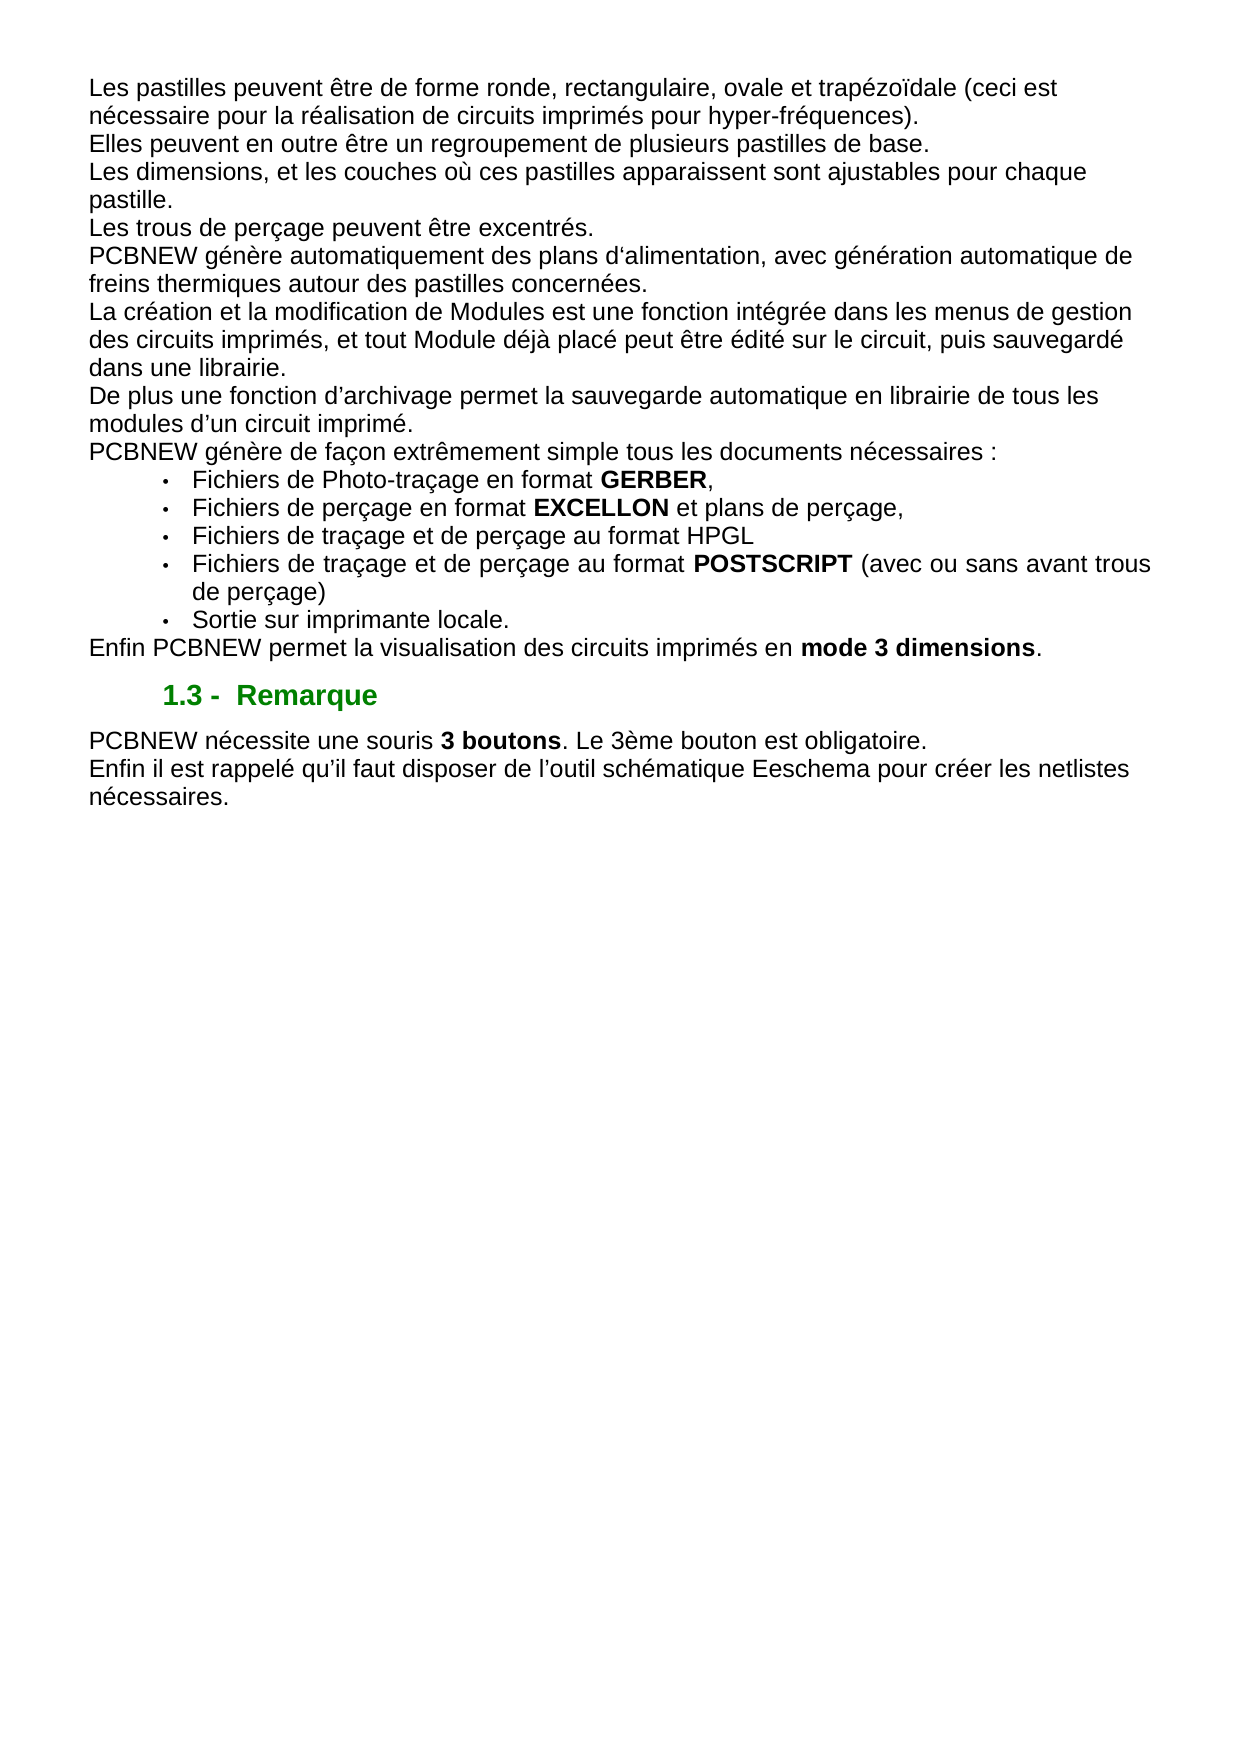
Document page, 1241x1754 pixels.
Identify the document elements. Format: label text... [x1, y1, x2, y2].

text PCBNEW génère automatiquement des plans d‘alimentation, avec génération automatique de freins thermiques autour des pastilles concernées. [88, 242, 1152, 298]
list Fichiers de traçage et de perçage au format HPGL [162, 522, 1152, 550]
list Fichiers de traçage et de perçage au format POSTSCRIPT (avec ou sans avant trous de perçage) [162, 550, 1152, 606]
list Fichiers de Photo-traçage en format GERBER, [162, 466, 1152, 494]
list Fichiers de perçage en format EXCELLON et plans de perçage, [162, 494, 1152, 522]
text PCBNEW génère de façon extrêmement simple tous les documents nécessaires : [88, 438, 1152, 466]
text La création et la modification de Modules est une fonction intégrée dans les menus de gestion des circuits imprimés, et tout Module déjà placé peut être édité sur le circuit, puis sauvegardé dans une librairie. [88, 298, 1152, 382]
text PCBNEW nécessite une souris 3 boutons. Le 3ème bouton est obligatoire. [88, 727, 1152, 755]
subtitle Remarque [162, 678, 1152, 711]
list Sortie sur imprimante locale. [162, 606, 1152, 634]
text Les trous de perçage peuvent être excentrés. [88, 214, 1152, 242]
text Elles peuvent en outre être un regroupement de plusieurs pastilles de base. [88, 130, 1152, 158]
text Les pastilles peuvent être de forme ronde, rectangulaire, ovale et trapézoïdale (ceci est nécessaire pour la réalisation de circuits imprimés pour hyper-fréquences). [88, 74, 1152, 130]
text Enfin PCBNEW permet la visualisation des circuits imprimés en mode 3 dimensions. [88, 634, 1152, 662]
text De plus une fonction d’archivage permet la sauvegarde automatique en librairie de tous les modules d’un circuit imprimé. [88, 382, 1152, 438]
text Enfin il est rappelé qu’il faut disposer de l’outil schématique Eeschema pour créer les netlistes nécessaires. [88, 755, 1152, 811]
text Les dimensions, et les couches où ces pastilles apparaissent sont ajustables pour chaque pastille. [88, 158, 1152, 214]
